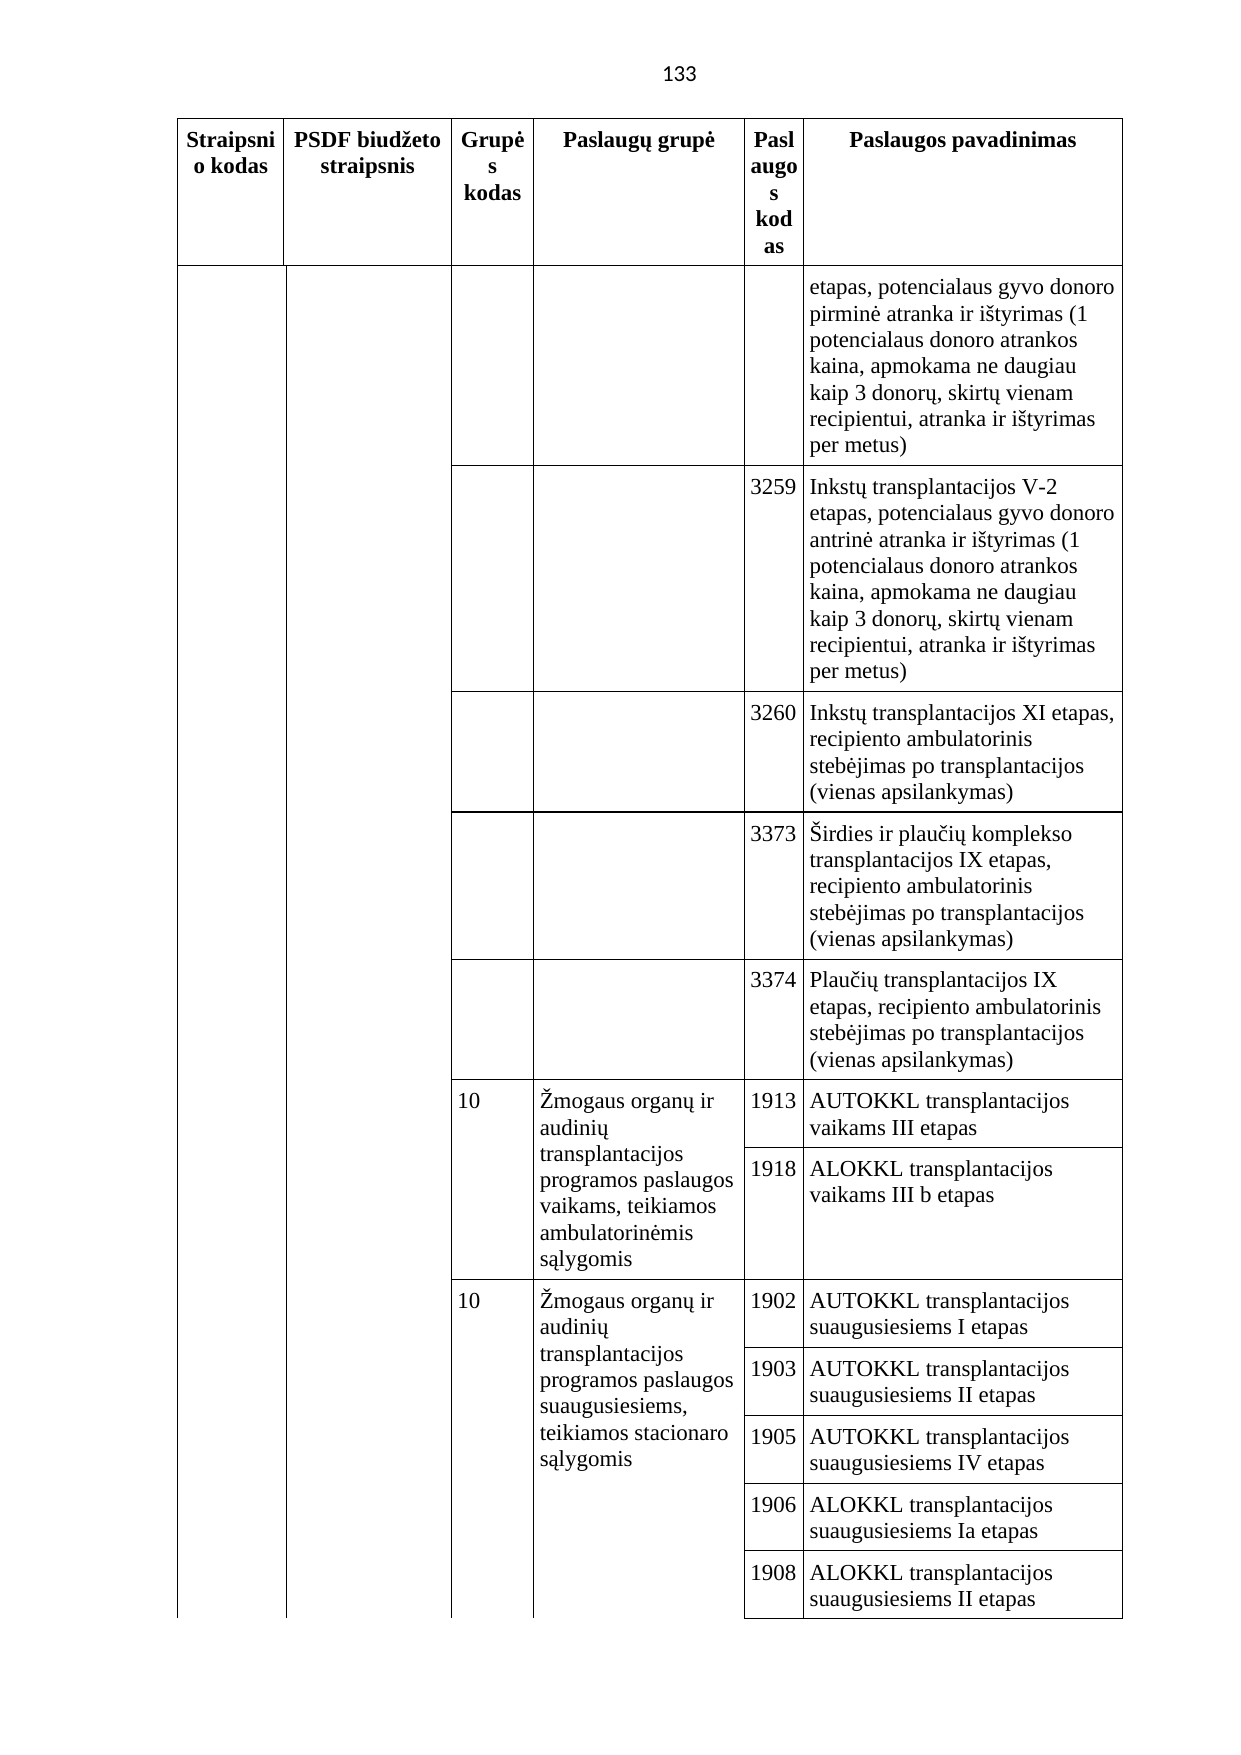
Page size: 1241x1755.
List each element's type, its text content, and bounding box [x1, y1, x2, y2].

table_cell [178, 1079, 286, 1147]
table_cell [178, 465, 286, 691]
table_cell Inkstų transplantacijos V-2 etapas, potencialaus gyvo donoro antrinė atranka ir ištyrimas (1 potencialaus donoro atrankos kaina, apmokama ne daugiau kaip 3 donorų, skirtų vienam recipientui, atranka ir ištyrimas per metus) [804, 466, 1122, 691]
table_cell [287, 1550, 451, 1618]
table_cell 1906 [745, 1484, 803, 1550]
table_cell [534, 266, 744, 465]
table_cell 1903 [745, 1348, 803, 1414]
table_cell 3373 [745, 813, 803, 958]
table_cell [178, 811, 286, 958]
table_cell etapas, potencialaus gyvo donoro pirminė atranka ir ištyrimas (1 potencialaus donoro atrankos kaina, apmokama ne daugiau kaip 3 donorų, skirtų vienam recipientui, atranka ir ištyrimas per metus) [804, 266, 1122, 465]
table_cell 1902 [745, 1280, 803, 1347]
table_cell [178, 959, 286, 1079]
table_cell [178, 1279, 286, 1347]
table_cell [534, 813, 744, 958]
table_cell [452, 466, 533, 691]
table_cell [178, 691, 286, 811]
table_cell 3259 [745, 466, 803, 691]
table_cell Žmogaus organų ir audinių transplantacijos programos paslaugos vaikams, teikiamos ambulatorinėmis sąlygomis [534, 1080, 744, 1279]
table_cell Inkstų transplantacijos XI etapas, recipiento ambulatorinis stebėjimas po transplantacijos (vienas apsilankymas) [804, 692, 1122, 811]
table_cell [452, 692, 533, 811]
table_cell [452, 960, 533, 1079]
table_header Paslaugos kodas [745, 119, 803, 265]
table_cell [178, 1415, 286, 1482]
table_cell [178, 1147, 286, 1279]
table_cell [534, 466, 744, 691]
table_cell [287, 1483, 451, 1550]
table_cell [452, 1147, 533, 1279]
table_cell 3374 [745, 960, 803, 1079]
table_cell [534, 692, 744, 811]
table_cell Plaučių transplantacijos IX etapas, recipiento ambulatorinis stebėjimas po transplantacijos (vienas apsilankymas) [804, 960, 1122, 1079]
table_cell ALOKKL transplantacijos suaugusiesiems Ia etapas [804, 1484, 1122, 1550]
table_header Straipsnio kodas [178, 119, 283, 265]
table_cell [534, 960, 744, 1079]
table_cell [178, 1550, 286, 1618]
table_cell ALOKKL transplantacijos suaugusiesiems II etapas [804, 1551, 1122, 1618]
table_header Paslaugos pavadinimas [804, 119, 1122, 265]
table_cell 10 [452, 1080, 533, 1147]
table_cell 3260 [745, 692, 803, 811]
table_cell 1908 [745, 1551, 803, 1618]
table_cell [287, 959, 451, 1079]
table_cell 1905 [745, 1416, 803, 1482]
table_cell [287, 811, 451, 958]
table_cell AUTOKKL transplantacijos suaugusiesiems IV etapas [804, 1416, 1122, 1482]
table_cell AUTOKKL transplantacijos suaugusiesiems I etapas [804, 1280, 1122, 1347]
table_cell Žmogaus organų ir audinių transplantacijos programos paslaugos suaugusiesiems, teikiamos stacionaro sąlygomis [534, 1280, 744, 1618]
table_cell [452, 266, 533, 465]
table_cell [178, 266, 286, 465]
table_cell 1913 [745, 1080, 803, 1147]
table_cell [287, 1147, 451, 1279]
table_cell [287, 1079, 451, 1147]
table_cell Širdies ir plaučių komplekso transplantacijos IX etapas, recipiento ambulatorinis stebėjimas po transplantacijos (vienas apsilankymas) [804, 813, 1122, 958]
table_cell [287, 465, 451, 691]
table_cell [745, 266, 803, 465]
table_cell [287, 1279, 451, 1347]
table_cell AUTOKKL transplantacijos vaikams III etapas [804, 1080, 1122, 1147]
table_cell [287, 266, 451, 465]
table_header PSDF biudžeto straipsnis [284, 119, 451, 265]
table_cell ALOKKL transplantacijos vaikams III b etapas [804, 1148, 1122, 1279]
table_cell [287, 1347, 451, 1414]
table_cell [452, 813, 533, 958]
table_header Grupės kodas [452, 119, 533, 265]
table_cell [287, 691, 451, 811]
table_header Paslaugų grupė [534, 119, 744, 265]
table_cell AUTOKKL transplantacijos suaugusiesiems II etapas [804, 1348, 1122, 1414]
table_cell [178, 1347, 286, 1414]
table_cell [287, 1415, 451, 1482]
table_cell [178, 1483, 286, 1550]
table_cell 1918 [745, 1148, 803, 1279]
table_cell 10 [452, 1280, 533, 1618]
